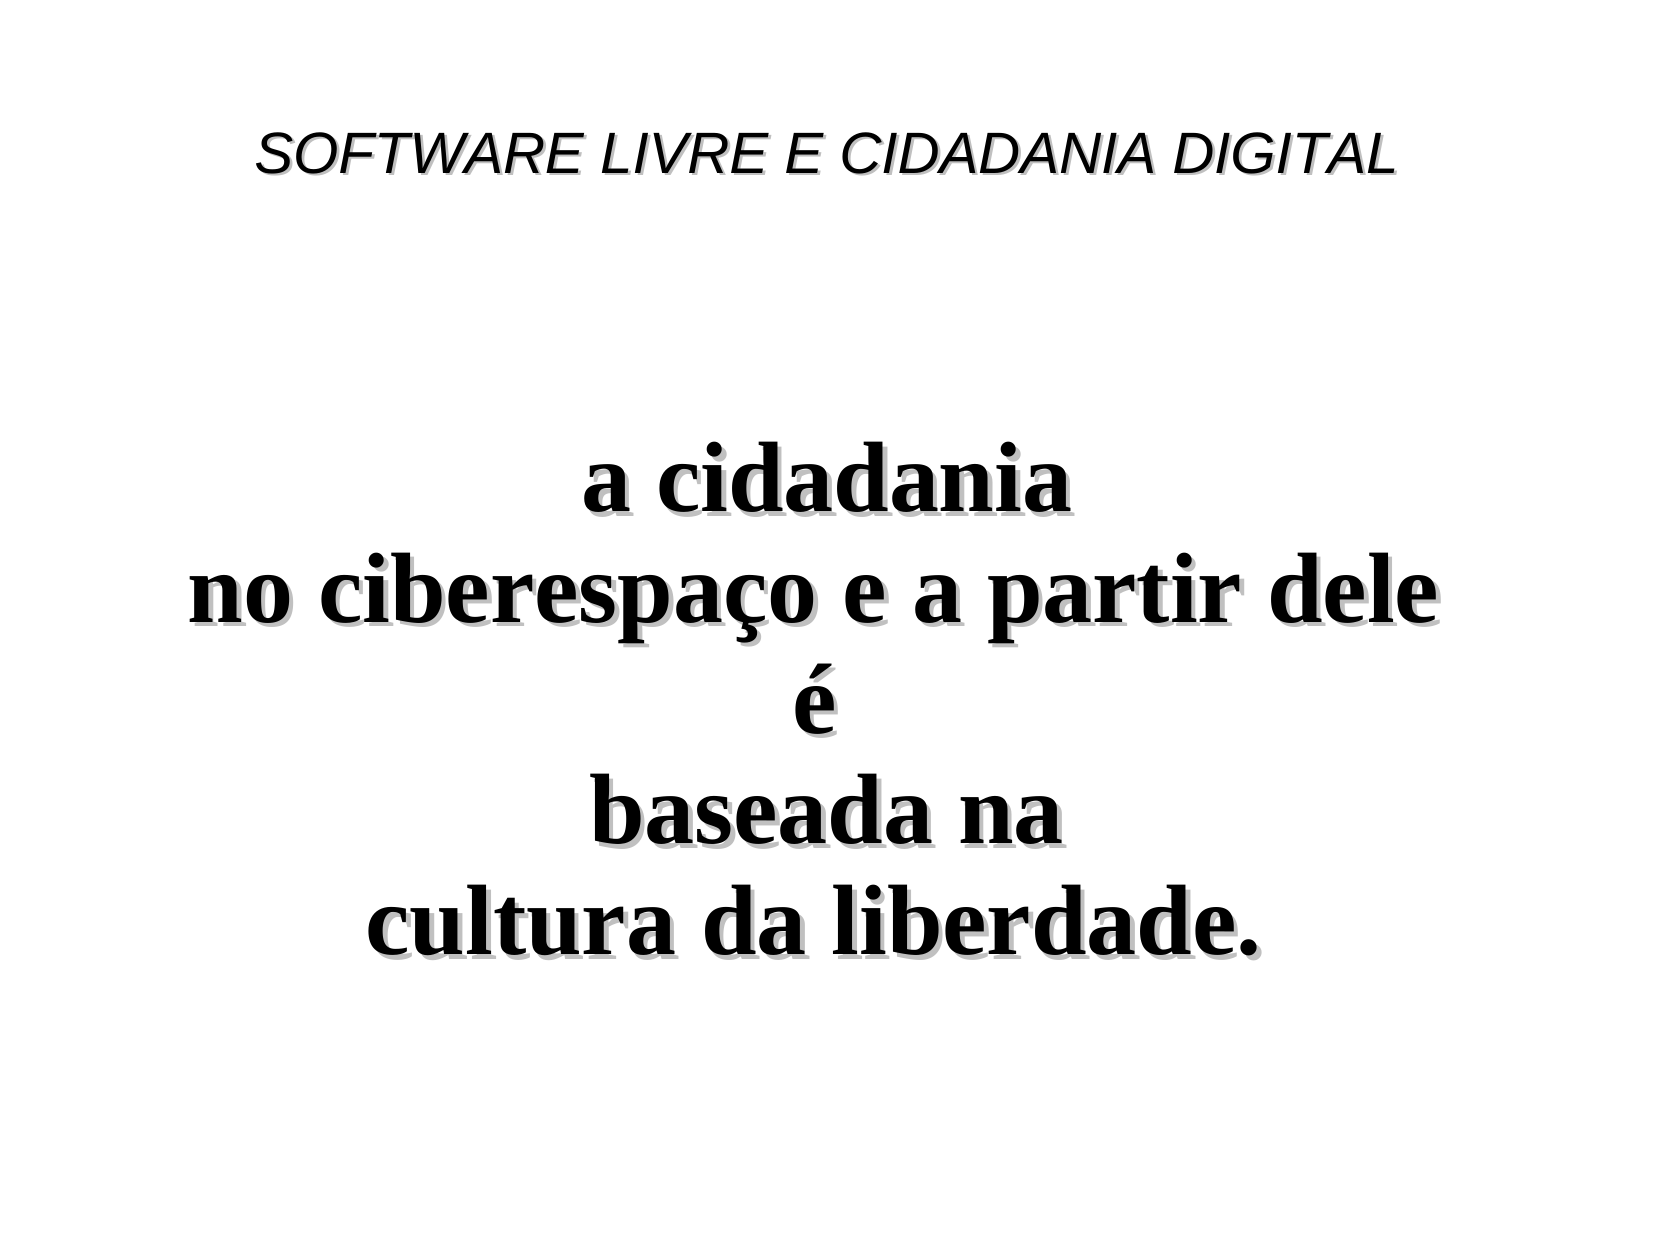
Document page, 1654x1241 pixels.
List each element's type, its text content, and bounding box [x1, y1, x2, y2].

title SOFTWARE LIVRE E CIDADANIA DIGITAL [82, 49, 1571, 257]
subtitle a cidadania no ciberespaço e a partir dele é baseada na cultura da liberdade. [82, 290, 1571, 1109]
